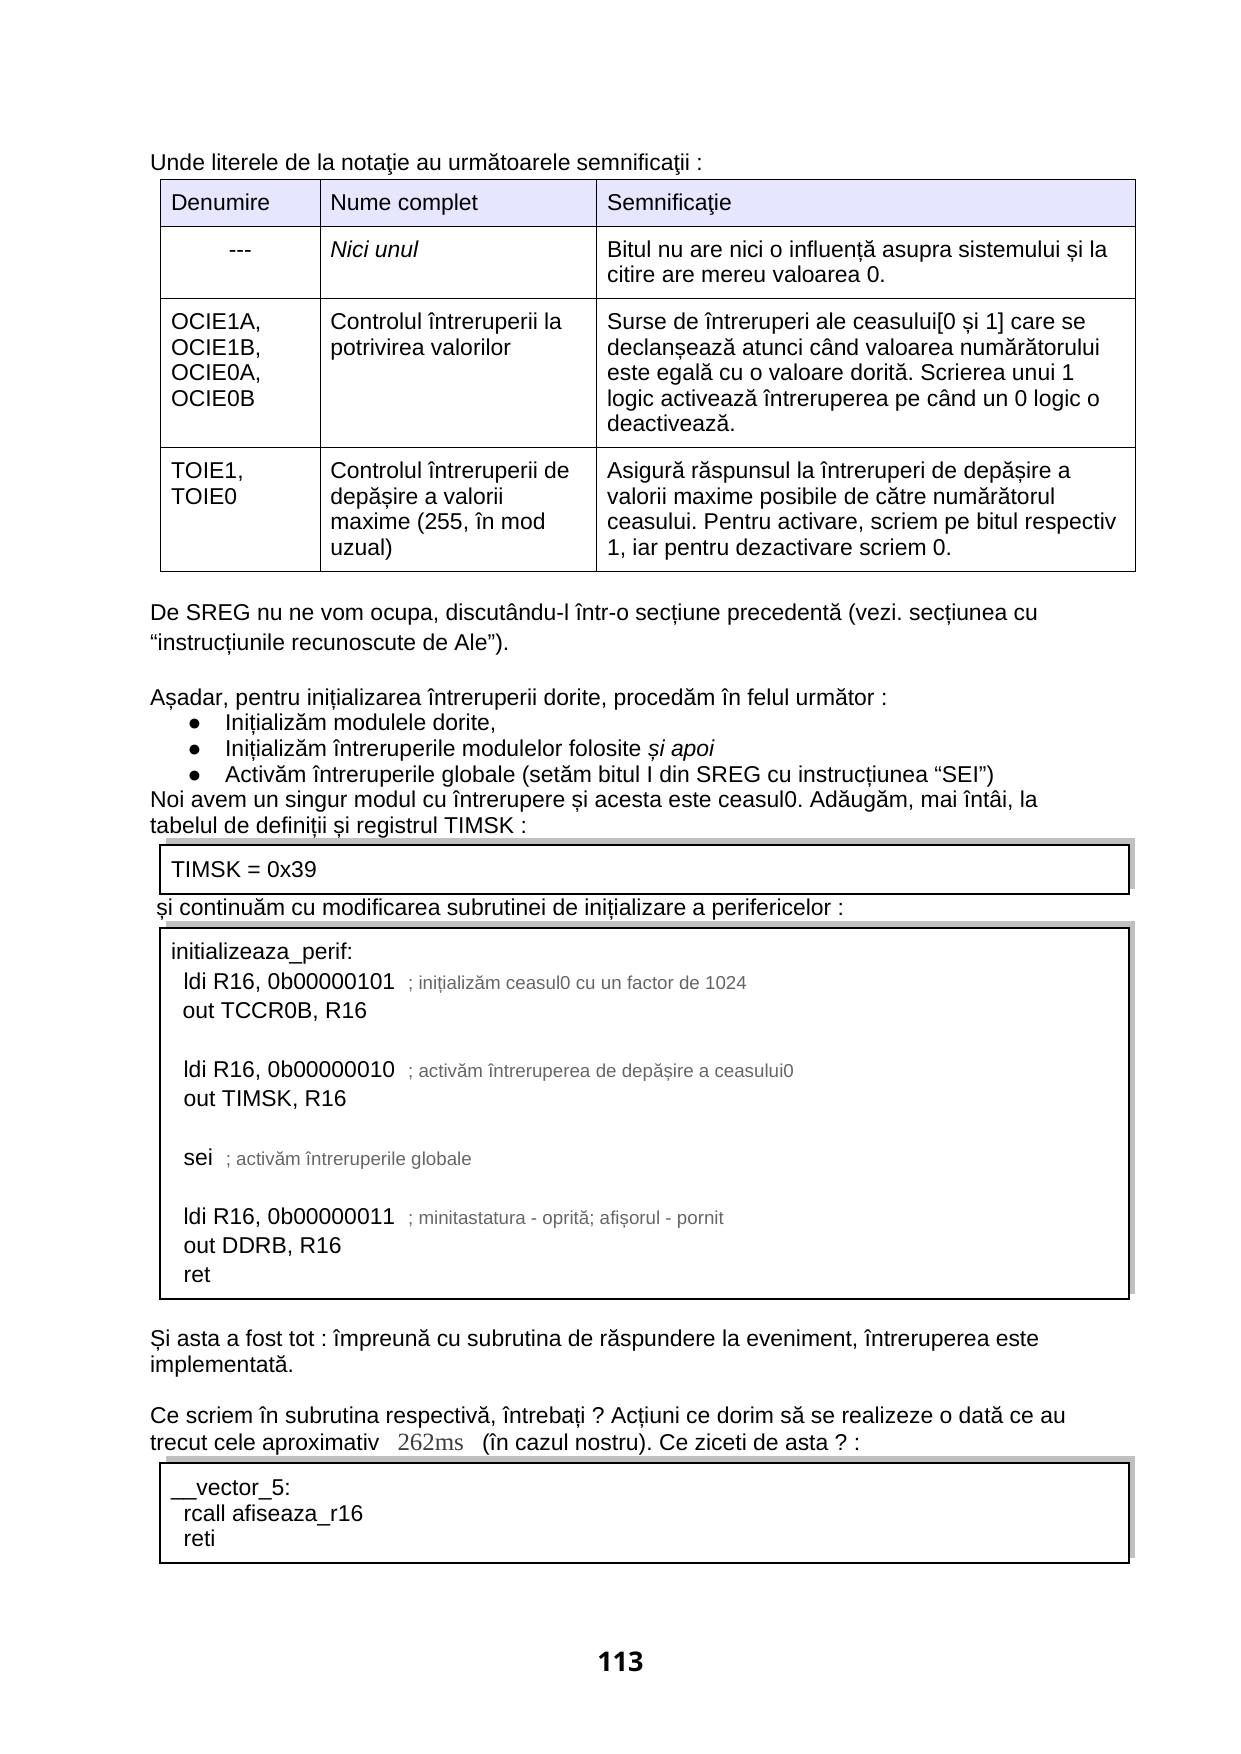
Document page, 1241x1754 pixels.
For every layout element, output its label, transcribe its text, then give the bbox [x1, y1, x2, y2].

table_cell Nici unul [321, 227, 596, 298]
table_cell Asigură răspunsul la întreruperi de depășire a valorii maxime posibile de către numărătorul ceasului. Pentru activare, scriem pe bitul respectiv 1, iar pentru dezactivare scriem 0. [597, 448, 1135, 571]
table_cell TOIE1, TOIE0 [161, 448, 320, 571]
table_header __vector_5: rcall afiseaza_r16 reti [161, 1464, 1128, 1562]
table_cell OCIE1A, OCIE1B, OCIE0A, OCIE0B [161, 299, 320, 447]
list Inițializăm modulele dorite, [187, 710, 1091, 736]
list Inițializăm întreruperile modulelor folosite și apoi [187, 736, 1091, 761]
text Unde literele de la notaţie au următoarele semnificaţii : [150, 150, 1091, 176]
text Noi avem un singur modul cu întrerupere și acesta este ceasul0. Adăugăm, mai întâi, la tabelul de definiții și registrul TIMSK : [150, 787, 1091, 838]
table_header initializeaza_perif: ldi R16, 0b00000101 ; inițializăm ceasul0 cu un factor de 1024 out TCCR0B, R16 ldi R16, 0b00000010 ; activăm întreruperea de depășire a ceasului0 out TIMSK, R16 sei ; activăm întreruperile globale ldi R16, 0b00000011 ; minitastatura - oprită; afișorul - pornit out DDRB, R16 ret [161, 929, 1128, 1298]
text și continuăm cu modificarea subrutinei de inițializare a perifericelor : [150, 895, 1091, 921]
text De SREG nu ne vom ocupa, discutându-l într-o secțiune precedentă (vezi. secțiunea cu “instrucțiunile recunoscute de Ale”). [150, 600, 1091, 655]
table_cell Controlul întreruperii la potrivirea valorilor [321, 299, 596, 447]
table_header TIMSK = 0x39 [161, 846, 1128, 893]
table_header Nume complet [321, 180, 596, 226]
text Ce scriem în subrutina respectivă, întrebați ? Acțiuni ce dorim să se realizeze o dată ce au trecut cele aproximativ(în cazul nostru). Ce ziceti de asta ? : [150, 1403, 1091, 1456]
table_cell Bitul nu are nici o influență asupra sistemului și la citire are mereu valoarea 0. [597, 227, 1135, 298]
table_cell Surse de întreruperi ale ceasului[0 și 1] care se declanșează atunci când valoarea numărătorului este egală cu o valoare dorită. Scrierea unui 1 logic activează întreruperea pe când un 0 logic o deactivează. [597, 299, 1135, 447]
list Activăm întreruperile globale (setăm bitul I din SREG cu instrucțiunea “SEI”) [187, 761, 1091, 787]
table_cell --- [161, 227, 320, 298]
text Și asta a fost tot : împreună cu subrutina de răspundere la eveniment, întreruperea este implementată. [150, 1326, 1091, 1377]
text Așadar, pentru inițializarea întreruperii dorite, procedăm în felul următor : [150, 684, 1091, 710]
table_cell Controlul întreruperii de depășire a valorii maxime (255, în mod uzual) [321, 448, 596, 571]
table_header Denumire [161, 180, 320, 226]
table_header Semnificaţie [597, 180, 1135, 226]
